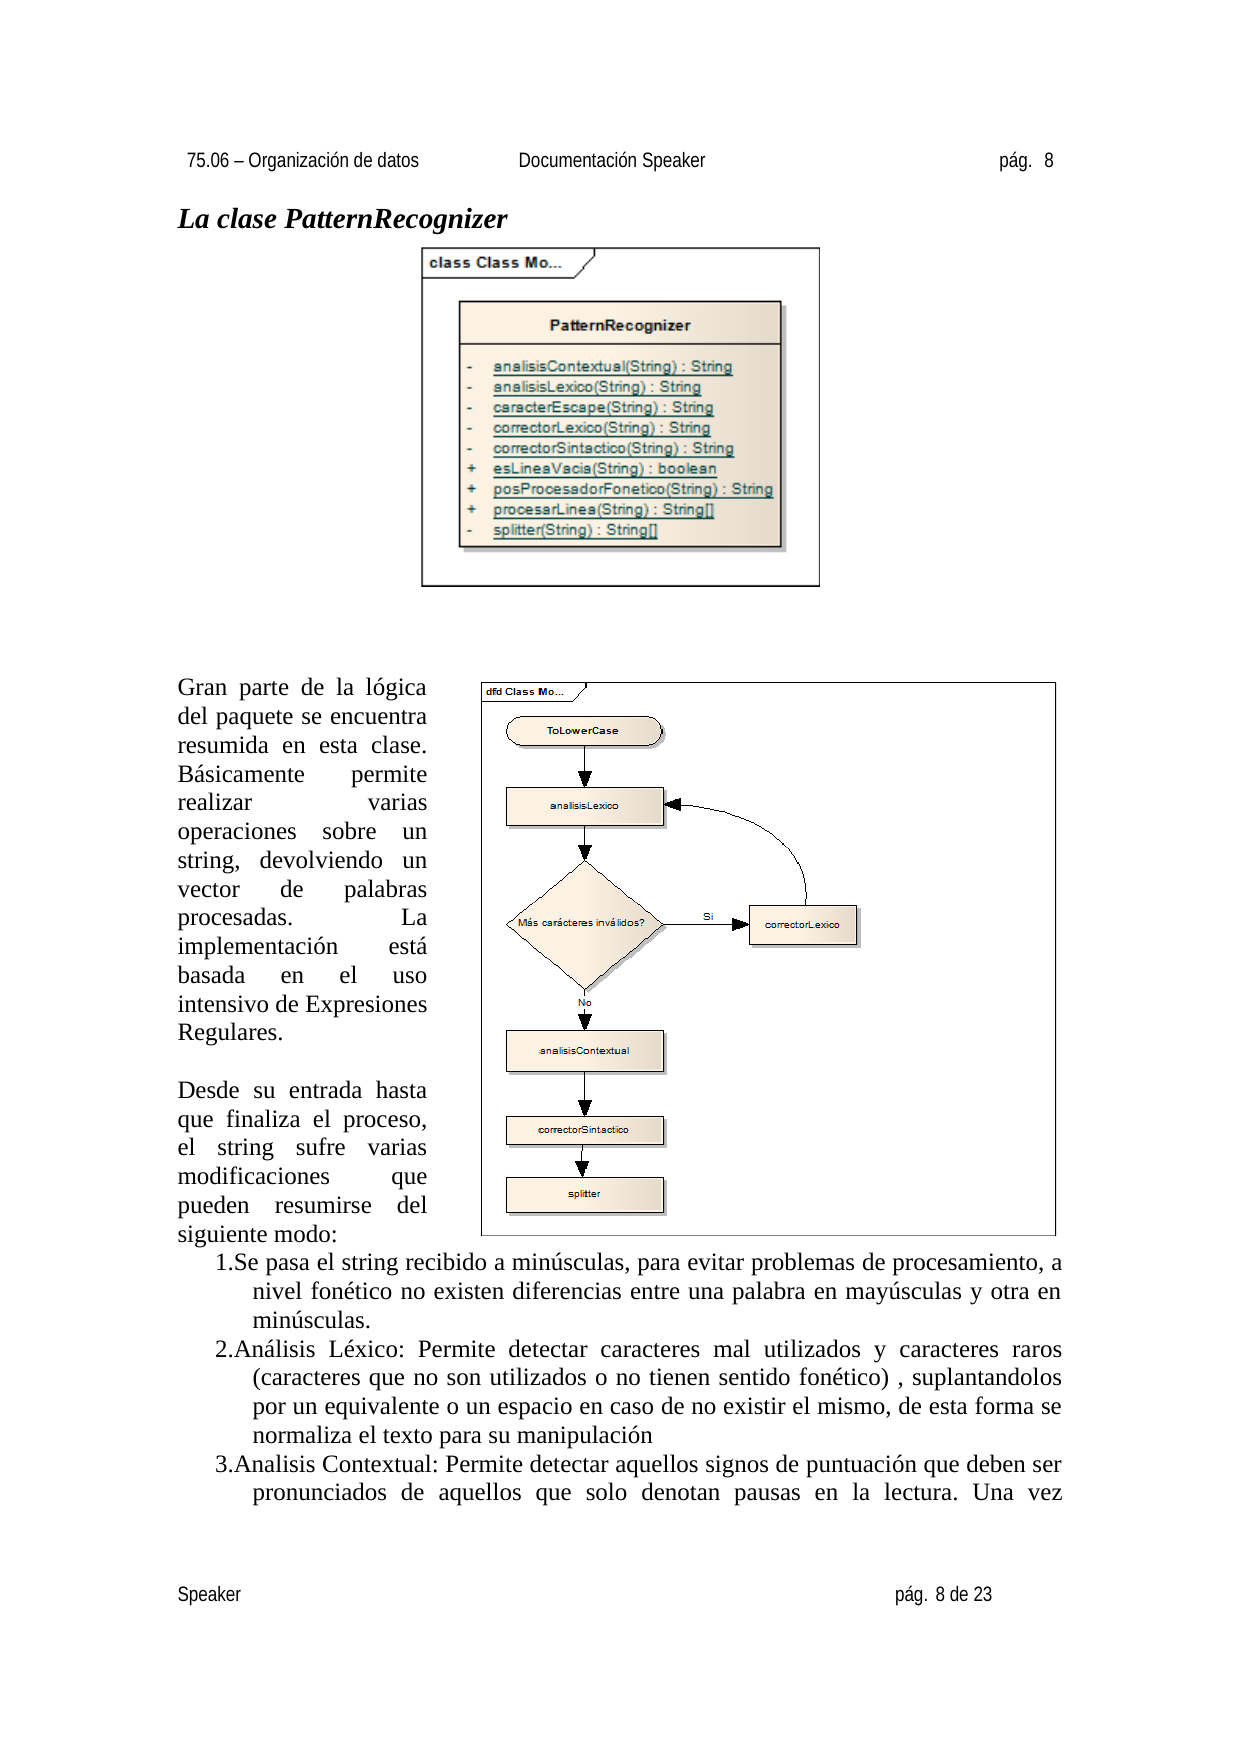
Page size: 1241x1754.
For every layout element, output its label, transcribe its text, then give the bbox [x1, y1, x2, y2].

picture [420, 247, 820, 587]
text Desde su entrada hasta que finaliza el proceso, el string sufre varias modificaciones que pueden resumirse del siguiente modo: [177, 1075, 1063, 1247]
list Se pasa el string recibido a minúsculas, para evitar problemas de procesamiento, a nivel fonético no existen diferencias entre una palabra en mayúsculas y otra en minúsculas. [215, 1247, 1063, 1334]
picture [480, 681, 1057, 1236]
subtitle La clase PatternRecognizer [177, 201, 1063, 234]
text Gran parte de la lógica del paquete se encuentra resumida en esta clase. Básicamente permite realizar varias operaciones sobre un string, devolviendo un vector de palabras procesadas. La implementación está basada en el uso intensivo de Expresiones Regulares. [177, 672, 1063, 1046]
list Analisis Contextual: Permite detectar aquellos signos de puntuación que deben ser pronunciados de aquellos que solo denotan pausas en la lectura. Una vez [215, 1449, 1063, 1506]
list Análisis Léxico: Permite detectar caracteres mal utilizados y caracteres raros (caracteres que no son utilizados o no tienen sentido fonético) , suplantandolos por un equivalente o un espacio en caso de no existir el mismo, de esta forma se normaliza el texto para su manipulación [215, 1334, 1063, 1449]
